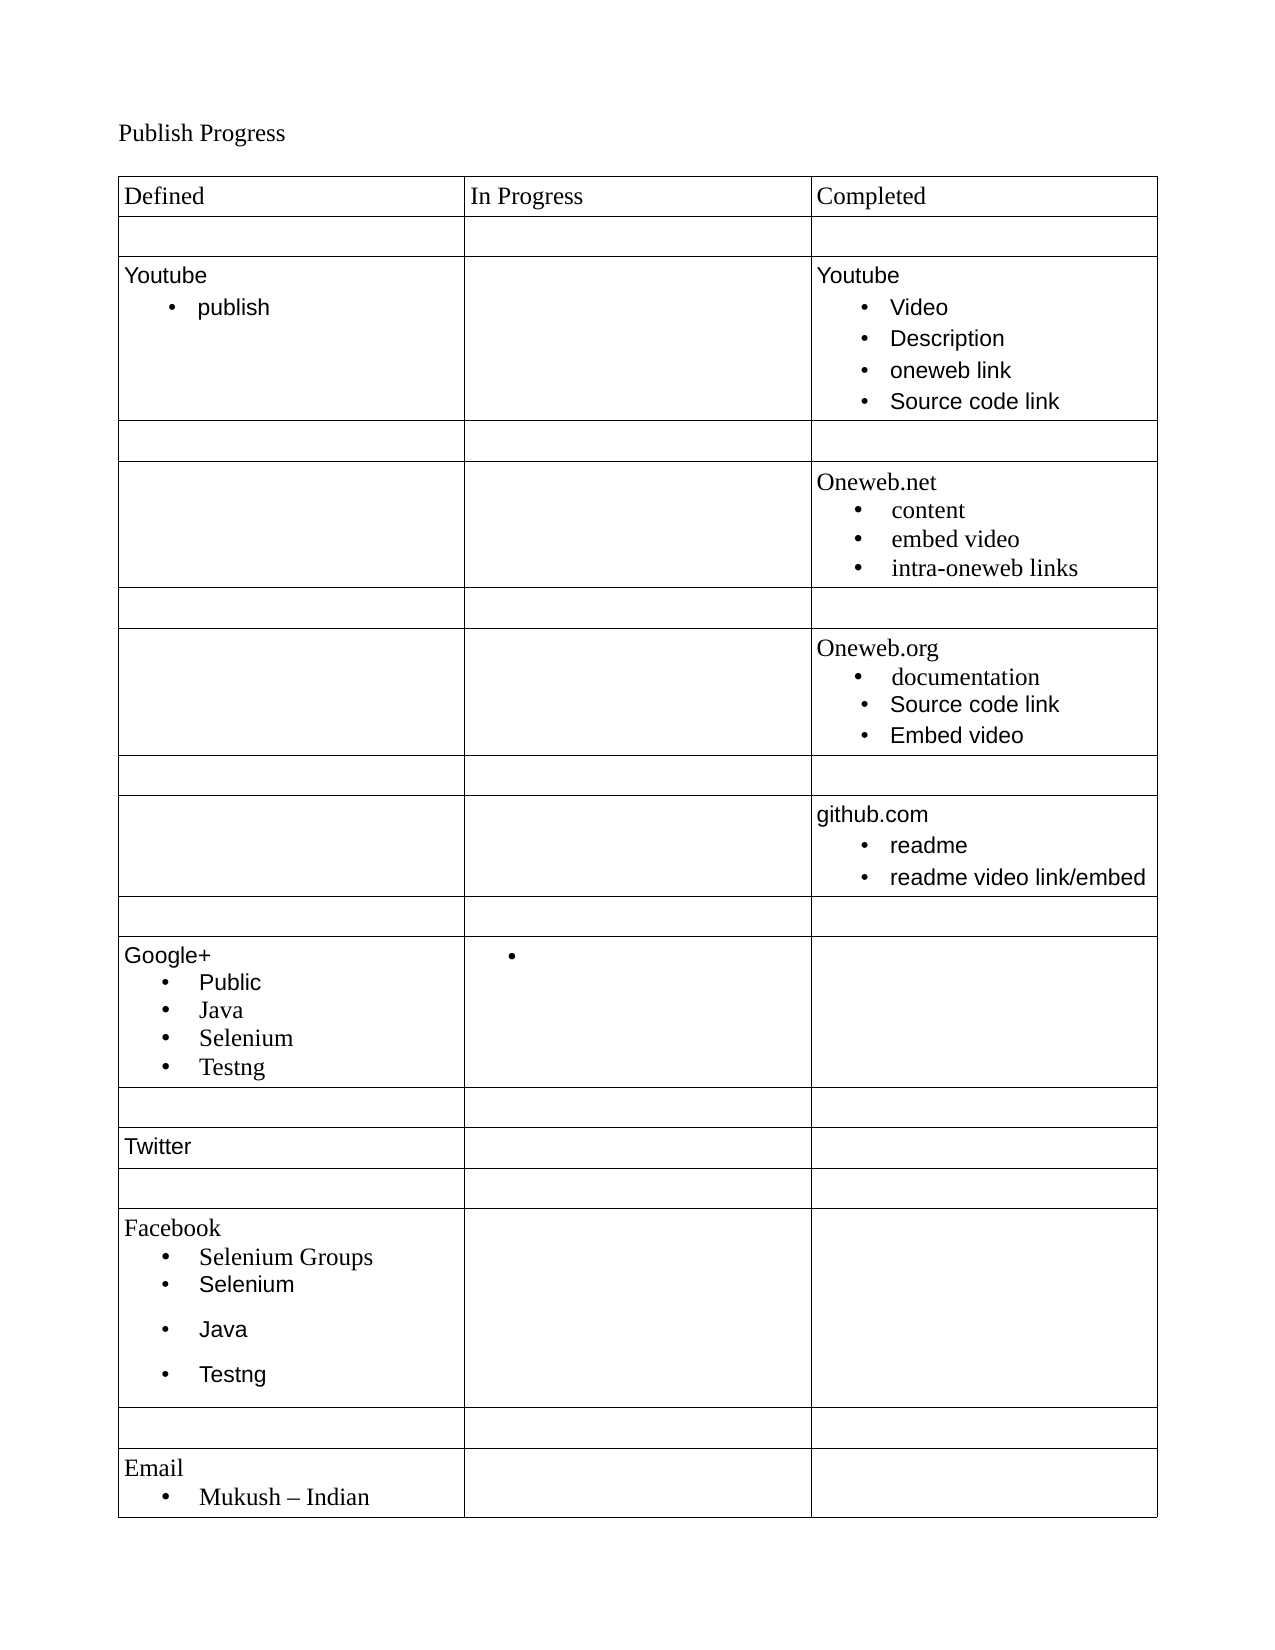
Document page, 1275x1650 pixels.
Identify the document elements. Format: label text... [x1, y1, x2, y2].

table_cell [465, 1408, 811, 1448]
table_cell [465, 796, 811, 896]
table_cell [465, 1088, 811, 1127]
table_cell [812, 1088, 1157, 1127]
table_cell [812, 937, 1157, 1087]
table_cell [812, 421, 1157, 461]
table_cell Oneweb.net content embed video intra-oneweb links [812, 462, 1157, 587]
table_cell Twitter [119, 1128, 464, 1167]
table_cell [465, 897, 811, 936]
table_cell [119, 588, 464, 628]
table_cell [812, 1408, 1157, 1448]
table_cell [812, 217, 1157, 256]
table_cell [465, 756, 811, 795]
table_cell [812, 588, 1157, 628]
table_cell Email Mukush – Indian [119, 1449, 464, 1517]
table_cell [812, 1449, 1157, 1517]
table_cell [119, 629, 464, 754]
table_cell [812, 1128, 1157, 1167]
table_cell [119, 897, 464, 936]
table_cell [119, 1088, 464, 1127]
table_cell [119, 421, 464, 461]
table_cell [465, 1128, 811, 1167]
table_cell [119, 1169, 464, 1208]
table_cell [119, 796, 464, 896]
table_cell Facebook Selenium Groups Selenium Java Testng [119, 1209, 464, 1407]
table_cell [465, 257, 811, 420]
table_cell [465, 462, 811, 587]
table_header In Progress [465, 177, 811, 216]
table_cell [119, 217, 464, 256]
table_cell [465, 1449, 811, 1517]
table_cell [465, 1209, 811, 1407]
table_cell [465, 1169, 811, 1208]
table_cell [465, 937, 811, 1087]
table_header Completed [812, 177, 1157, 216]
table_cell Youtube Video Description oneweb link Source code link [812, 257, 1157, 420]
text Publish Progress [118, 118, 1157, 147]
table_cell [812, 756, 1157, 795]
table_cell [119, 756, 464, 795]
table_cell [465, 629, 811, 754]
table_cell [465, 588, 811, 628]
table_cell Oneweb.org documentation Source code link Embed video [812, 629, 1157, 754]
table_cell [465, 421, 811, 461]
table_cell [119, 1408, 464, 1448]
table_cell [465, 217, 811, 256]
table_cell github.com readme readme video link/embed [812, 796, 1157, 896]
table_header Defined [119, 177, 464, 216]
table_cell [812, 1169, 1157, 1208]
table_cell Google+ Public Java Selenium Testng [119, 937, 464, 1087]
table_cell [119, 462, 464, 587]
table_cell [812, 1209, 1157, 1407]
table_cell [812, 897, 1157, 936]
table_cell Youtube publish [119, 257, 464, 420]
